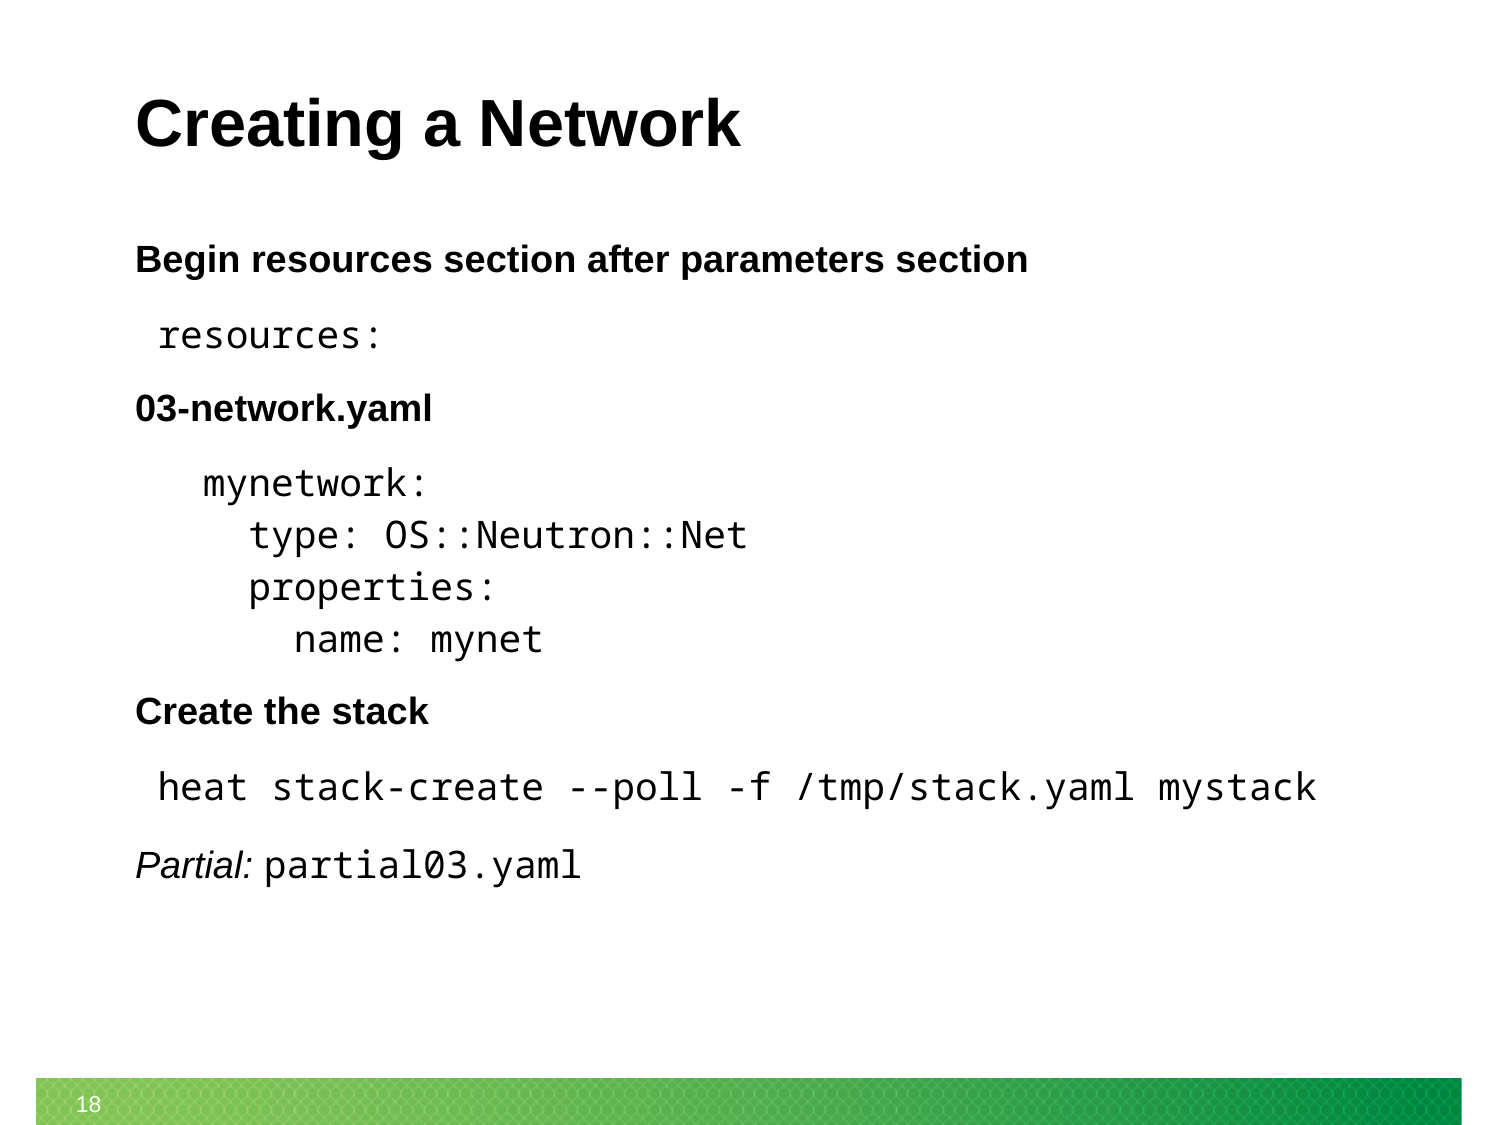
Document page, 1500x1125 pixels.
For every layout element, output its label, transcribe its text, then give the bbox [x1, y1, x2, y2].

title Creating a Network [135, 41, 1372, 204]
list Begin resources section after parameters section resources: 03-network.yaml mynetwork: type: OS::Neutron::Net properties: name: mynet Create the stack heat stack-create --poll -f /tmp/stack.yaml mystack Partial: partial03.yaml [135, 238, 1372, 892]
picture [36, 1078, 1462, 1125]
